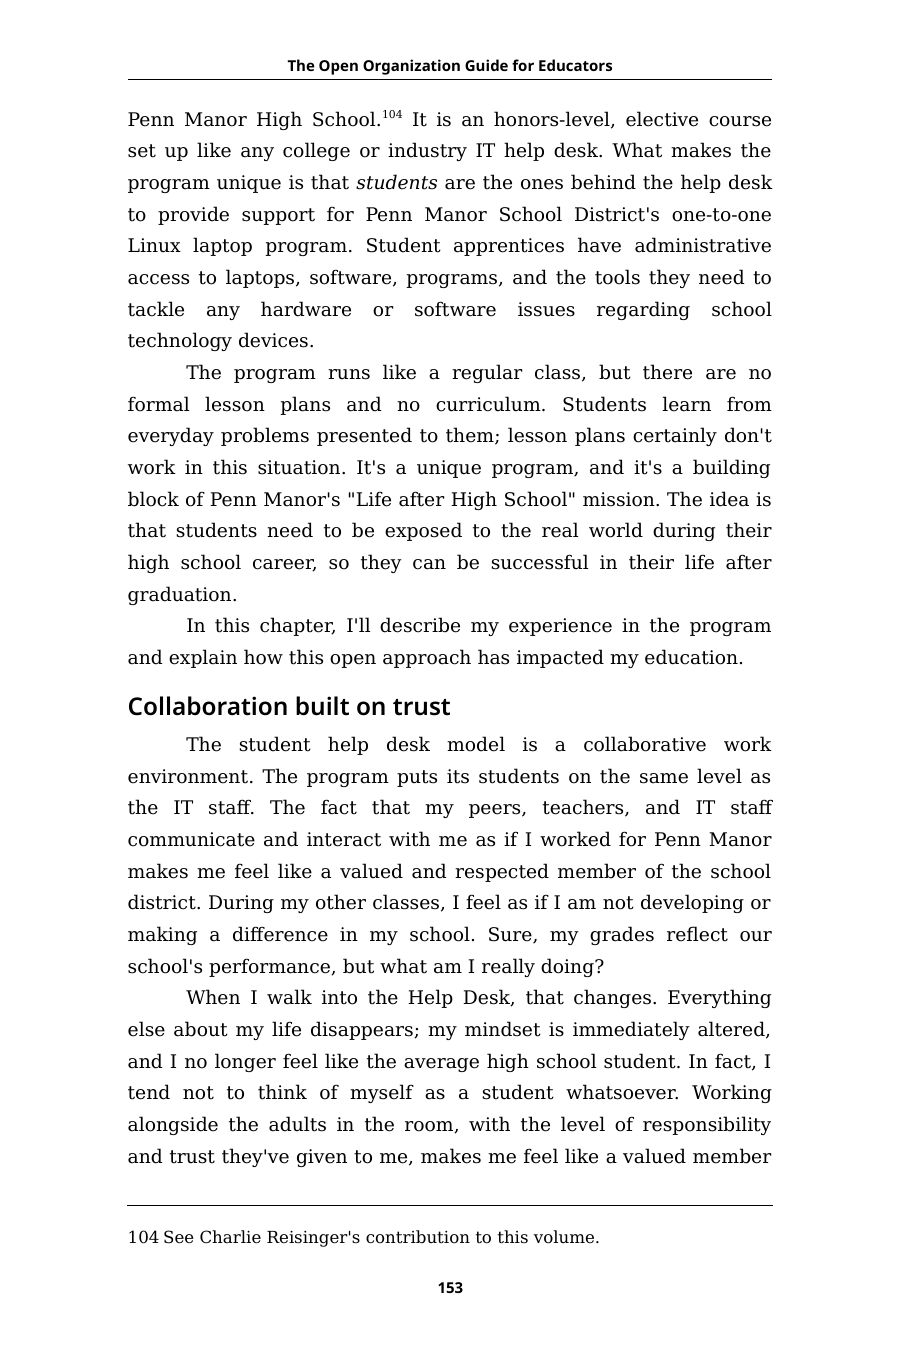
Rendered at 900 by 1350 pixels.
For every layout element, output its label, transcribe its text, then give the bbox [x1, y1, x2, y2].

text See Charlie Reisinger's contribution to this volume. [127, 1228, 772, 1247]
text Penn Manor High School. It is an honors-level, elective course set up like any college or industry IT help desk. What makes the program unique is that students are the ones behind the help desk to provide support for Penn Manor School District's one-to-one Linux laptop program. Student apprentices have administrative access to laptops, software, programs, and the tools they need to tackle any hardware or software issues regarding school technology devices. [127, 109, 772, 352]
text When I walk into the Help Desk, that changes. Everything else about my life disappears; my mindset is immediately altered, and I no longer feel like the average high school student. In fact, I tend not to think of myself as a student whatsoever. Working alongside the adults in the room, with the level of responsibility and trust they've given to me, makes me feel like a valued member [127, 987, 772, 1168]
text In this chapter, I'll describe my experience in the program and explain how this open approach has impacted my education. [127, 615, 772, 669]
text The program runs like a regular class, but there are no formal lesson plans and no curriculum. Students learn from everyday problems presented to them; lesson plans certainly don't work in this situation. It's a unique program, and it's a building block of Penn Manor's "Life after High School" mission. The idea is that students need to be exposed to the real world during their high school career, so they can be successful in their life after graduation. [127, 362, 772, 606]
text The student help desk model is a collaborative work environment. The program puts its students on the same level as the IT staff. The fact that my peers, teachers, and IT staff communicate and interact with me as if I worked for Penn Manor makes me feel like a valued and respected member of the school district. During my other classes, I feel as if I am not developing or making a difference in my school. Sure, my grades reflect our school's performance, but what am I really doing? [127, 734, 772, 978]
subtitle Collaboration built on trust [127, 693, 772, 722]
